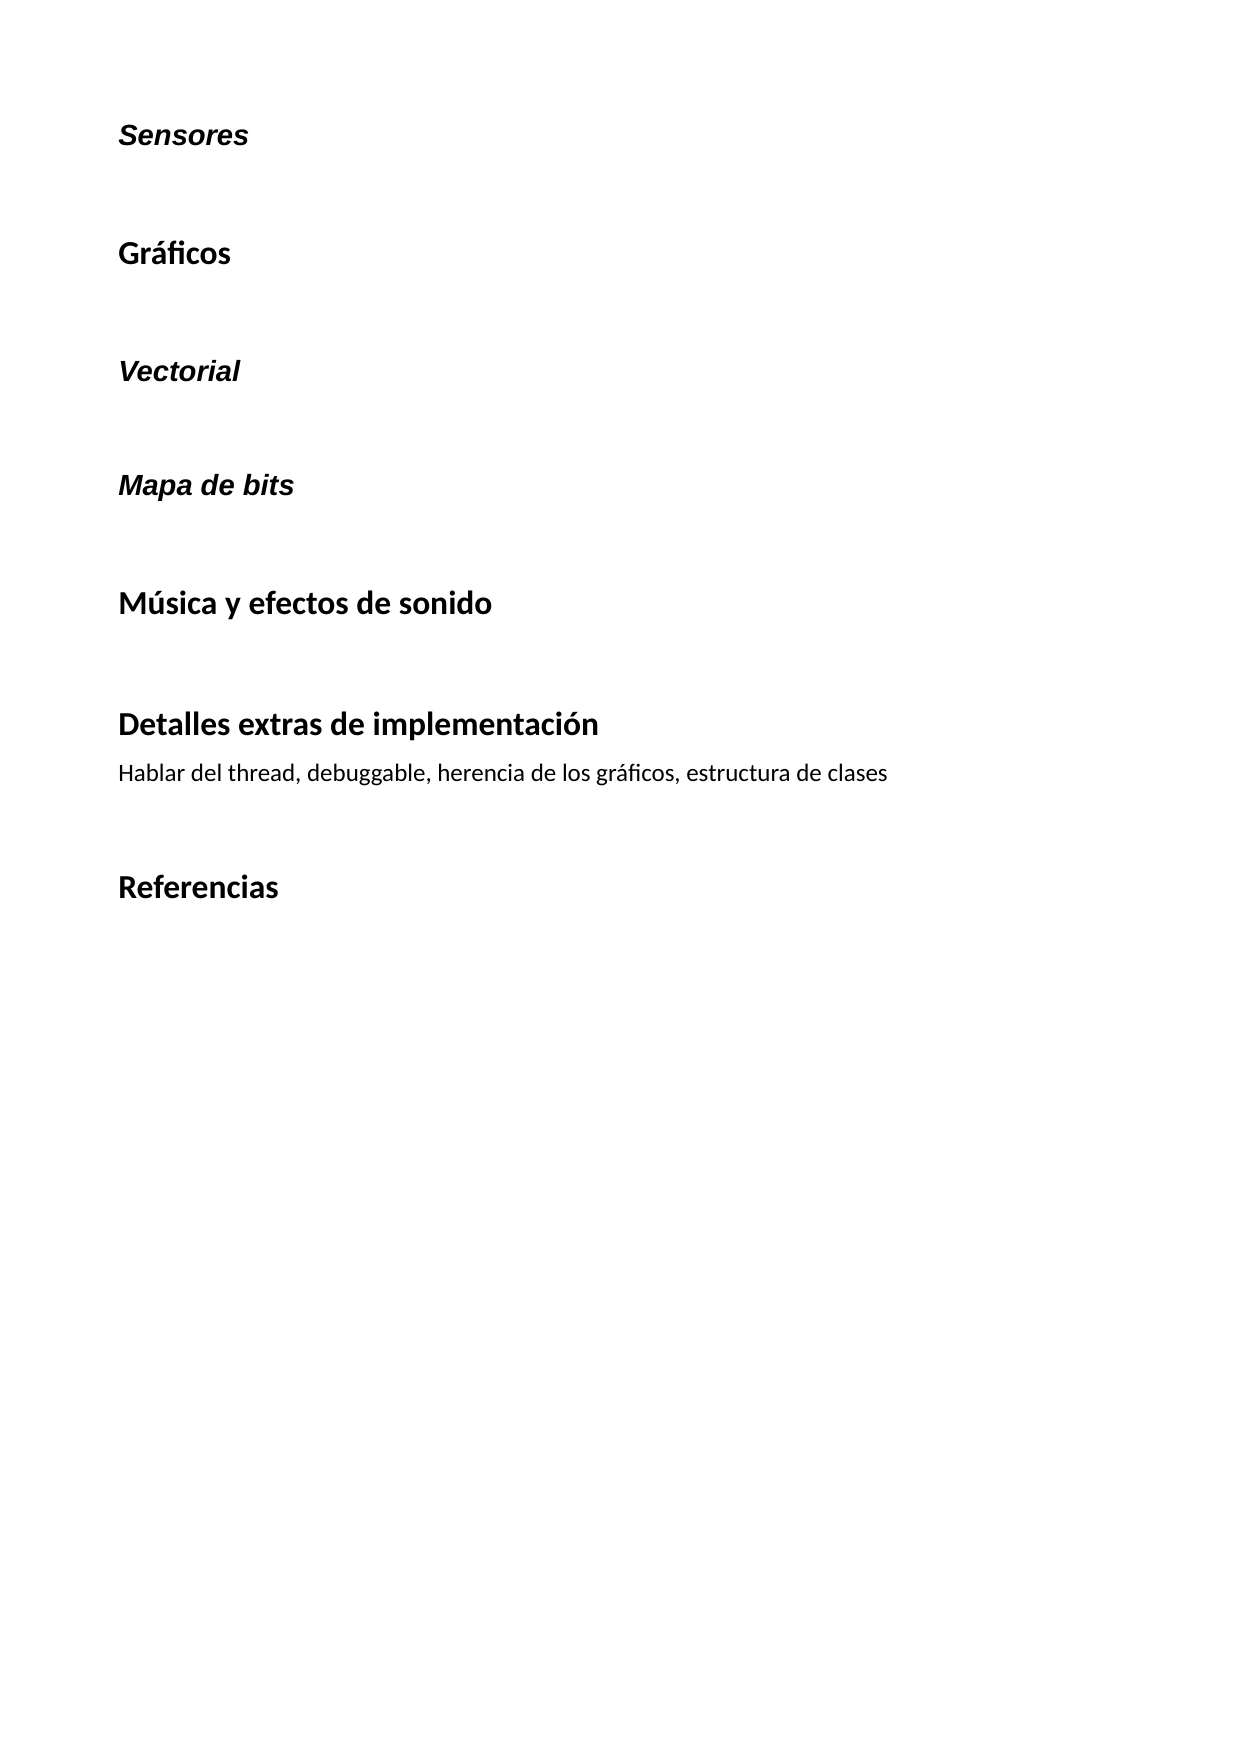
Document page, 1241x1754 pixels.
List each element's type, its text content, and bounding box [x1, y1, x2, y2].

text Hablar del thread, debuggable, herencia de los gráficos, estructura de clases [118, 757, 1122, 787]
subtitle Música y efectos de sonido [118, 582, 1122, 623]
subtitle Detalles extras de implementación [118, 703, 1122, 744]
subtitle Referencias [118, 866, 1122, 907]
subtitle Mapa de bits [118, 468, 1122, 501]
subtitle Gráficos [118, 232, 1122, 273]
subtitle Sensores [118, 118, 1122, 152]
subtitle Vectorial [118, 354, 1122, 387]
